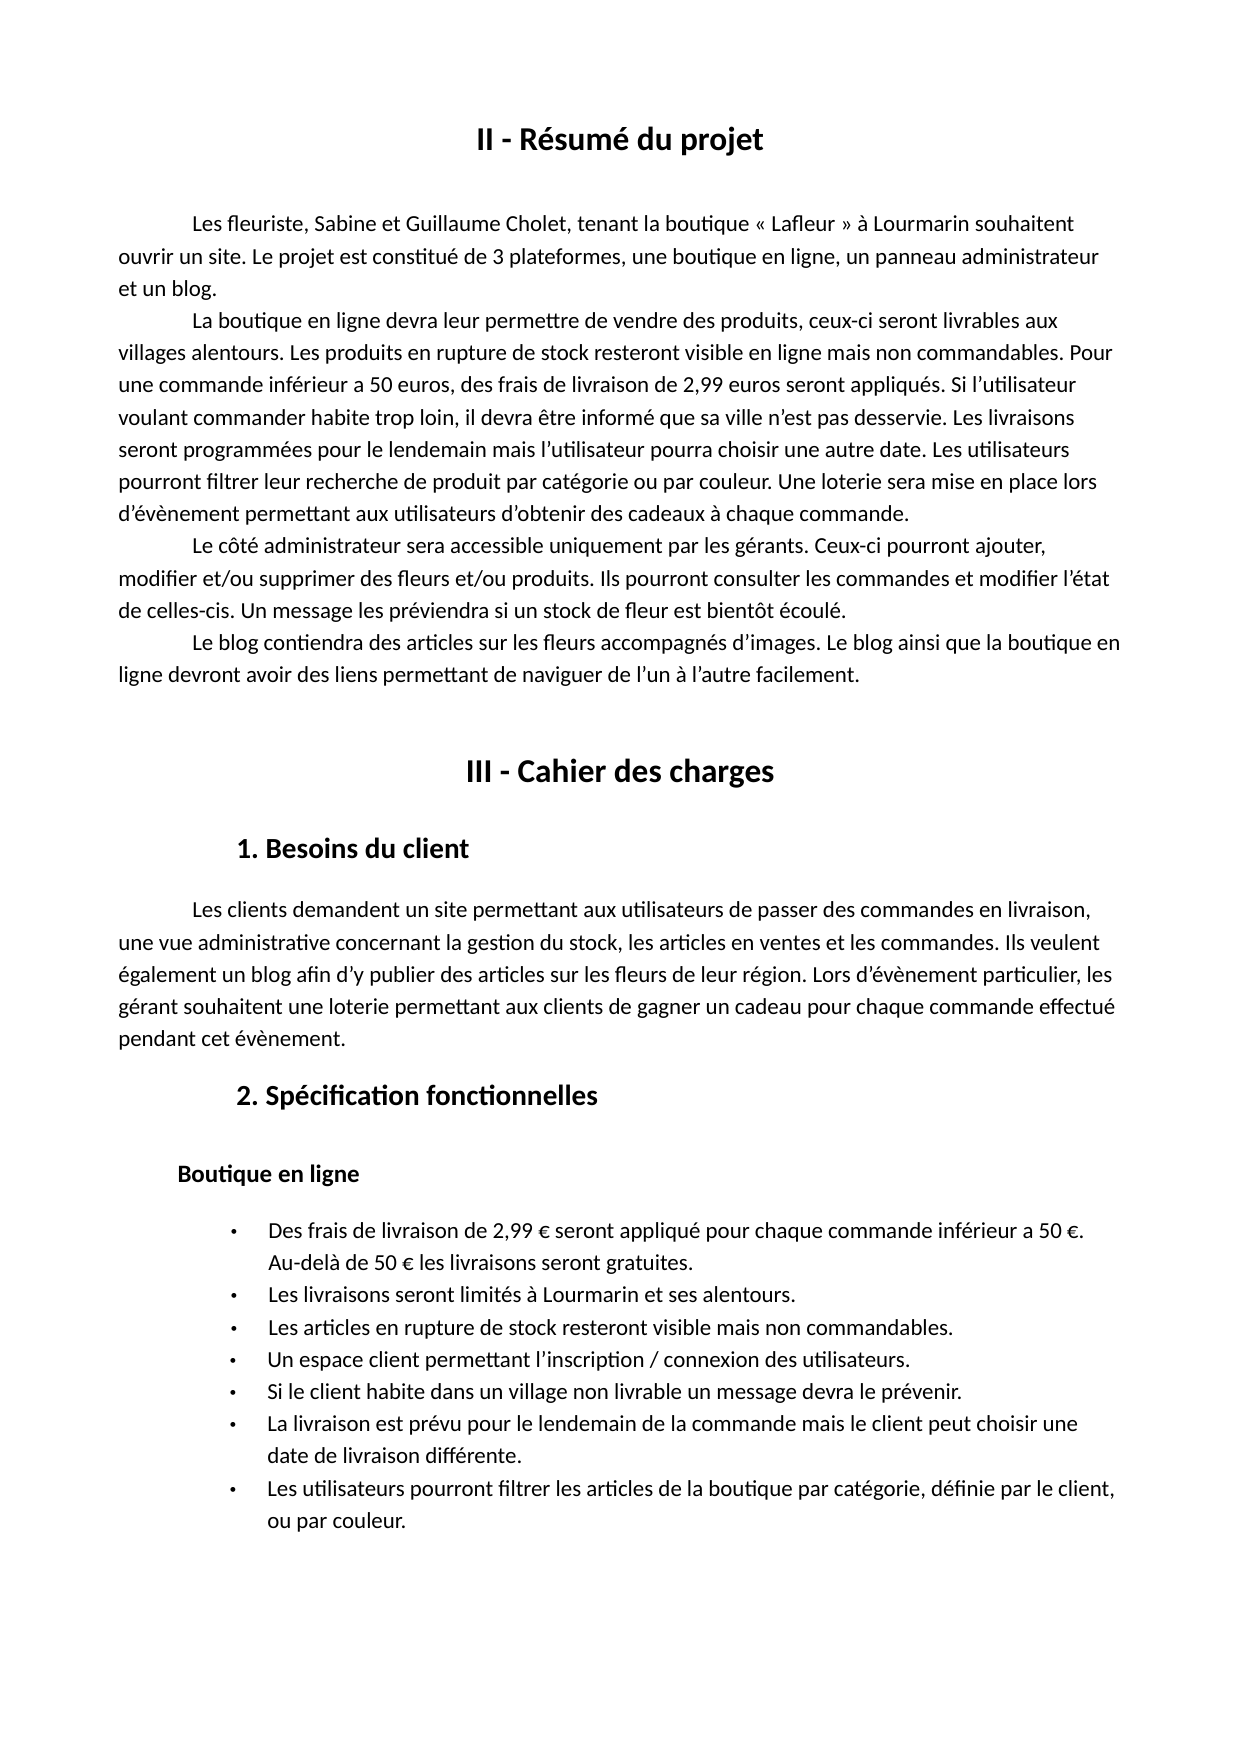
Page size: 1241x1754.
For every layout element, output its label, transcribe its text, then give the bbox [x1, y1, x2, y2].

text Les fleuriste, Sabine et Guillaume Cholet, tenant la boutique « Lafleur » à Lourmarin souhaitent ouvrir un site. Le projet est constitué de 3 plateformes, une boutique en ligne, un panneau administrateur et un blog. [118, 209, 1122, 302]
subtitle Boutique en ligne [177, 1158, 1122, 1188]
subtitle Résumé du projet [118, 118, 1122, 159]
list Si le client habite dans un village non livrable un message devra le prévenir. [229, 1377, 1122, 1405]
subtitle Besoins du client [236, 830, 1122, 865]
subtitle Cahier des charges [118, 749, 1122, 790]
list La livraison est prévu pour le lendemain de la commande mais le client peut choisir une date de livraison différente. [229, 1409, 1122, 1469]
text Les clients demandent un site permettant aux utilisateurs de passer des commandes en livraison, une vue administrative concernant la gestion du stock, les articles en ventes et les commandes. Ils veulent également un blog afin d’y publier des articles sur les fleurs de leur région. Lors d’évènement particulier, les gérant souhaitent une loterie permettant aux clients de gagner un cadeau pour chaque commande effectué pendant cet évènement. [118, 896, 1122, 1052]
list Un espace client permettant l’inscription / connexion des utilisateurs. [229, 1345, 1122, 1373]
subtitle Spécification fonctionnelles [236, 1077, 1122, 1113]
text Le blog contiendra des articles sur les fleurs accompagnés d’images. Le blog ainsi que la boutique en ligne devront avoir des liens permettant de naviguer de l’un à l’autre facilement. [118, 628, 1122, 688]
list Les utilisateurs pourront filtrer les articles de la boutique par catégorie, définie par le client, ou par couleur. [229, 1474, 1122, 1534]
list Des frais de livraison de 2,99 € seront appliqué pour chaque commande inférieur a 50 €. Au-delà de 50 € les livraisons seront gratuites. [231, 1216, 1122, 1276]
list Les articles en rupture de stock resteront visible mais non commandables. [231, 1313, 1122, 1341]
text La boutique en ligne devra leur permettre de vendre des produits, ceux-ci seront livrables aux villages alentours. Les produits en rupture de stock resteront visible en ligne mais non commandables. Pour une commande inférieur a 50 euros, des frais de livraison de 2,99 euros seront appliqués. Si l’utilisateur voulant commander habite trop loin, il devra être informé que sa ville n’est pas desservie. Les livraisons seront programmées pour le lendemain mais l’utilisateur pourra choisir une autre date. Les utilisateurs pourront filtrer leur recherche de produit par catégorie ou par couleur. Une loterie sera mise en place lors d’évènement permettant aux utilisateurs d’obtenir des cadeaux à chaque commande. [118, 306, 1122, 527]
text Le côté administrateur sera accessible uniquement par les gérants. Ceux-ci pourront ajouter, modifier et/ou supprimer des fleurs et/ou produits. Ils pourront consulter les commandes et modifier l’état de celles-cis. Un message les préviendra si un stock de fleur est bientôt écoulé. [118, 531, 1122, 624]
list Les livraisons seront limités à Lourmarin et ses alentours. [231, 1281, 1122, 1308]
